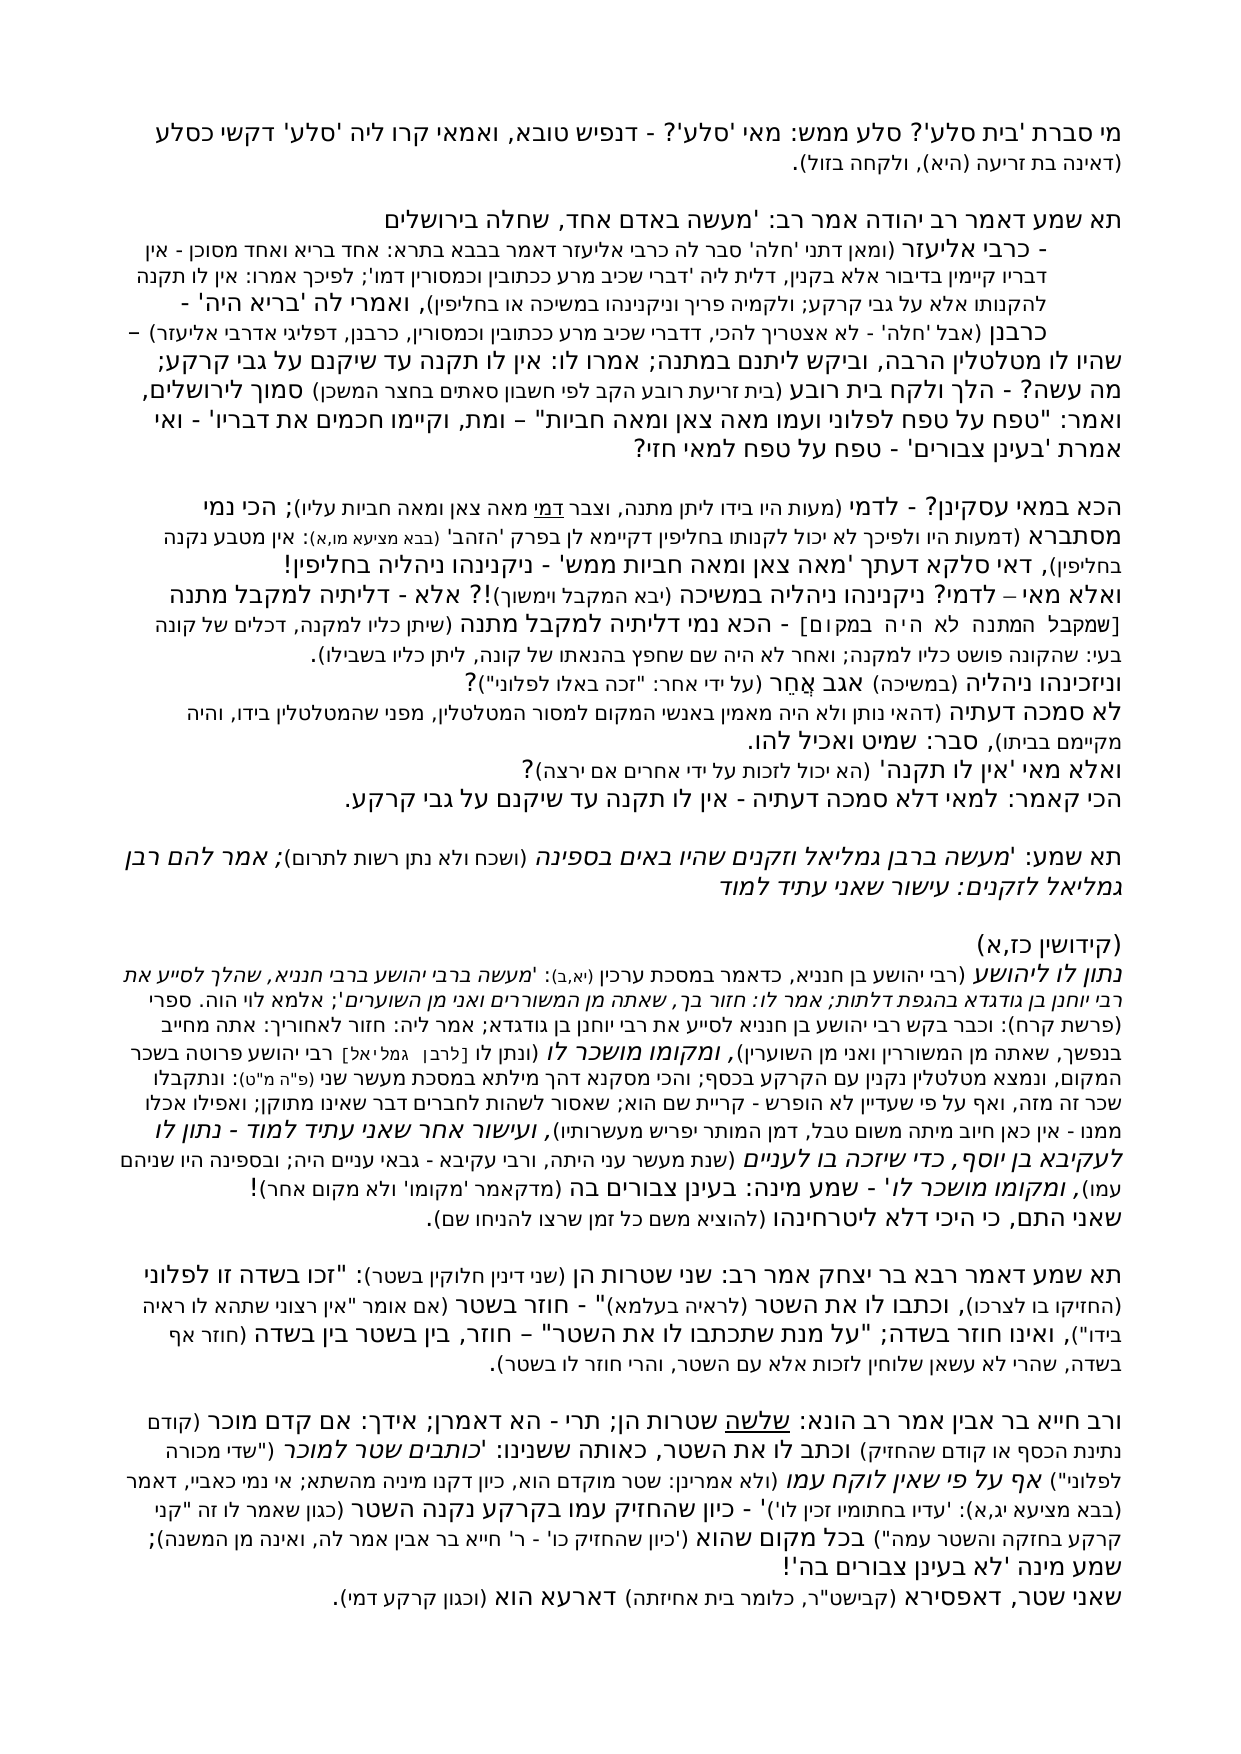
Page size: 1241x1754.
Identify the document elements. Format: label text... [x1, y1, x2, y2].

text ואלא מאי 'אין לו תקנה' (הא יכול לזכות על ידי אחרים אם ירצה)? [118, 756, 1122, 785]
text - כרבי אליעזר (ומאן דתני 'חלה' סבר לה כרבי אליעזר דאמר בבבא בתרא: אחד בריא ואחד מסוכן - אין דבריו קיימין בדיבור אלא בקנין, דלית ליה 'דברי שכיב מרע ככתובין וכמסורין דמו'; לפיכך אמרו: אין לו תקנה להקנותו אלא על גבי קרקע; ולקמיה פריך וניקנינהו במשיכה או בחליפין), ואמרי לה 'בריא היה' - כרבנן (אבל 'חלה' - לא אצטריך להכי, דדברי שכיב מרע ככתובין וכמסורין, כרבנן, דפליגי אדרבי אליעזר) – [118, 234, 1047, 346]
text מי סברת 'בית סלע'? סלע ממש: מאי 'סלע'? - דנפיש טובא, ואמאי קרו ליה 'סלע' דקשי כסלע (דאינה בת זריעה (היא), ולקחה בזול). [118, 118, 1122, 176]
text הכא במאי עסקינן? - לדמי (מעות היו בידו ליתן מתנה, וצבר דמי מאה צאן ומאה חביות עליו); הכי נמי מסתברא (דמעות היו ולפיכך לא יכול לקנותו בחליפין דקיימא לן בפרק 'הזהב' (בבא מציעא מו,א): אין מטבע נקנה בחליפין), דאי סלקא דעתך 'מאה צאן ומאה חביות ממש' - ניקנינהו ניהליה בחליפין! [118, 492, 1122, 580]
text תא שמע דאמר רב יהודה אמר רב: 'מעשה באדם אחד, שחלה בירושלים [118, 205, 1122, 234]
text שאני שטר, דאפסירא (קבישט"ר, כלומר בית אחיזתה) דארעא הוא (וכגון קרקע דמי). [118, 1582, 1122, 1611]
text תא שמע דאמר רבא בר יצחק אמר רב: שני שטרות הן (שני דינין חלוקין בשטר): "זכו בשדה זו לפלוני (החזיקו בו לצרכו), וכתבו לו את השטר (לראיה בעלמא)" - חוזר בשטר (אם אומר "אין רצוני שתהא לו ראיה בידו"), ואינו חוזר בשדה; "על מנת שתכתבו לו את השטר" – חוזר, בין בשטר בין בשדה (חוזר אף בשדה, שהרי לא עשאן שלוחין לזכות אלא עם השטר, והרי חוזר לו בשטר). [118, 1261, 1122, 1377]
text ורב חייא בר אבין אמר רב הונא: שלשה שטרות הן; תרי - הא דאמרן; אידך: אם קדם מוכר (קודם נתינת הכסף או קודם שהחזיק) וכתב לו את השטר, כאותה ששנינו: 'כותבים שטר למוכר ("שדי מכורה לפלוני") אף על פי שאין לוקח עמו (ולא אמרינן: שטר מוקדם הוא, כיון דקנו מיניה מהשתא; אי נמי כאביי, דאמר (בבא מציעא יג,א): 'עדיו בחתומיו זכין לו')' - כיון שהחזיק עמו בקרקע נקנה השטר (כגון שאמר לו זה "קני קרקע בחזקה והשטר עמה") בכל מקום שהוא ('כיון שהחזיק כו' - ר' חייא בר אבין אמר לה, ואינה מן המשנה); שמע מינה 'לא בעינן צבורים בה'! [118, 1406, 1122, 1582]
text תא שמע: 'מעשה ברבן גמליאל וזקנים שהיו באים בספינה (ושכח ולא נתן רשות לתרום); אמר להם רבן גמליאל לזקנים: עישור שאני עתיד למוד [118, 843, 1122, 901]
text שהיו לו מטלטלין הרבה, וביקש ליתנם במתנה; אמרו לו: אין לו תקנה עד שיקנם על גבי קרקע; מה עשה? - הלך ולקח בית רובע (בית זריעת רובע הקב לפי חשבון סאתים בחצר המשכן) סמוך לירושלים, ואמר: "טפח על טפח לפלוני ועמו מאה צאן ומאה חביות" – ומת, וקיימו חכמים את דבריו' - ואי אמרת 'בעינן צבורים' - טפח על טפח למאי חזי? [118, 346, 1122, 463]
text וניזכינהו ניהליה (במשיכה) אגב אֲחֵר (על ידי אחר: "זכה באלו לפלוני")? [118, 668, 1122, 697]
text (קידושין כז,א) [118, 930, 1122, 959]
text ואלא מאי – לדמי? ניקנינהו ניהליה במשיכה (יבא המקבל וימשוך)!? אלא - דליתיה למקבל מתנה [שמקבל המתנה לא היה במקום] - הכא נמי דליתיה למקבל מתנה (שיתן כליו למקנה, דכלים של קונה בעי: שהקונה פושט כליו למקנה; ואחר לא היה שם שחפץ בהנאתו של קונה, ליתן כליו בשבילו). [118, 580, 1122, 668]
text שאני התם, כי היכי דלא ליטרחינהו (להוציא משם כל זמן שרצו להניחו שם). [118, 1203, 1122, 1232]
text הכי קאמר: למאי דלא סמכה דעתיה - אין לו תקנה עד שיקנם על גבי קרקע. [118, 785, 1122, 814]
text נתון לו ליהושע (רבי יהושע בן חנניא, כדאמר במסכת ערכין (יא,ב): 'מעשה ברבי יהושע ברבי חנניא, שהלך לסייע את רבי יוחנן בן גודגדא בהגפת דלתות; אמר לו: חזור בך, שאתה מן המשוררים ואני מן השוערים'; אלמא לוי הוה. ספרי (פרשת קרח): וכבר בקש רבי יהושע בן חנניא לסייע את רבי יוחנן בן גודגדא; אמר ליה: חזור לאחוריך: אתה מחייב בנפשך, שאתה מן המשוררין ואני מן השוערין), ומקומו מושכר לו (ונתן לו [לרבן גמליאל] רבי יהושע פרוטה בשכר המקום, ונמצא מטלטלין נקנין עם הקרקע בכסף; והכי מסקנא דהך מילתא במסכת מעשר שני (פ"ה מ"ט): ונתקבלו שכר זה מזה, ואף על פי שעדיין לא הופרש - קריית שם הוא; שאסור לשהות לחברים דבר שאינו מתוקן; ואפילו אכלו ממנו - אין כאן חיוב מיתה משום טבל, דמן המותר יפריש מעשרותיו), ועישור אחר שאני עתיד למוד - נתון לו לעקיבא בן יוסף, כדי שיזכה בו לעניים (שנת מעשר עני היתה, ורבי עקיבא - גבאי עניים היה; ובספינה היו שניהם עמו), ומקומו מושכר לו' - שמע מינה: בעינן צבורים בה (מדקאמר 'מקומו' ולא מקום אחר)! [118, 959, 1122, 1203]
text לא סמכה דעתיה (דהאי נותן ולא היה מאמין באנשי המקום למסור המטלטלין, מפני שהמטלטלין בידו, והיה מקיימם בביתו), סבר: שמיט ואכיל להו. [118, 697, 1122, 756]
